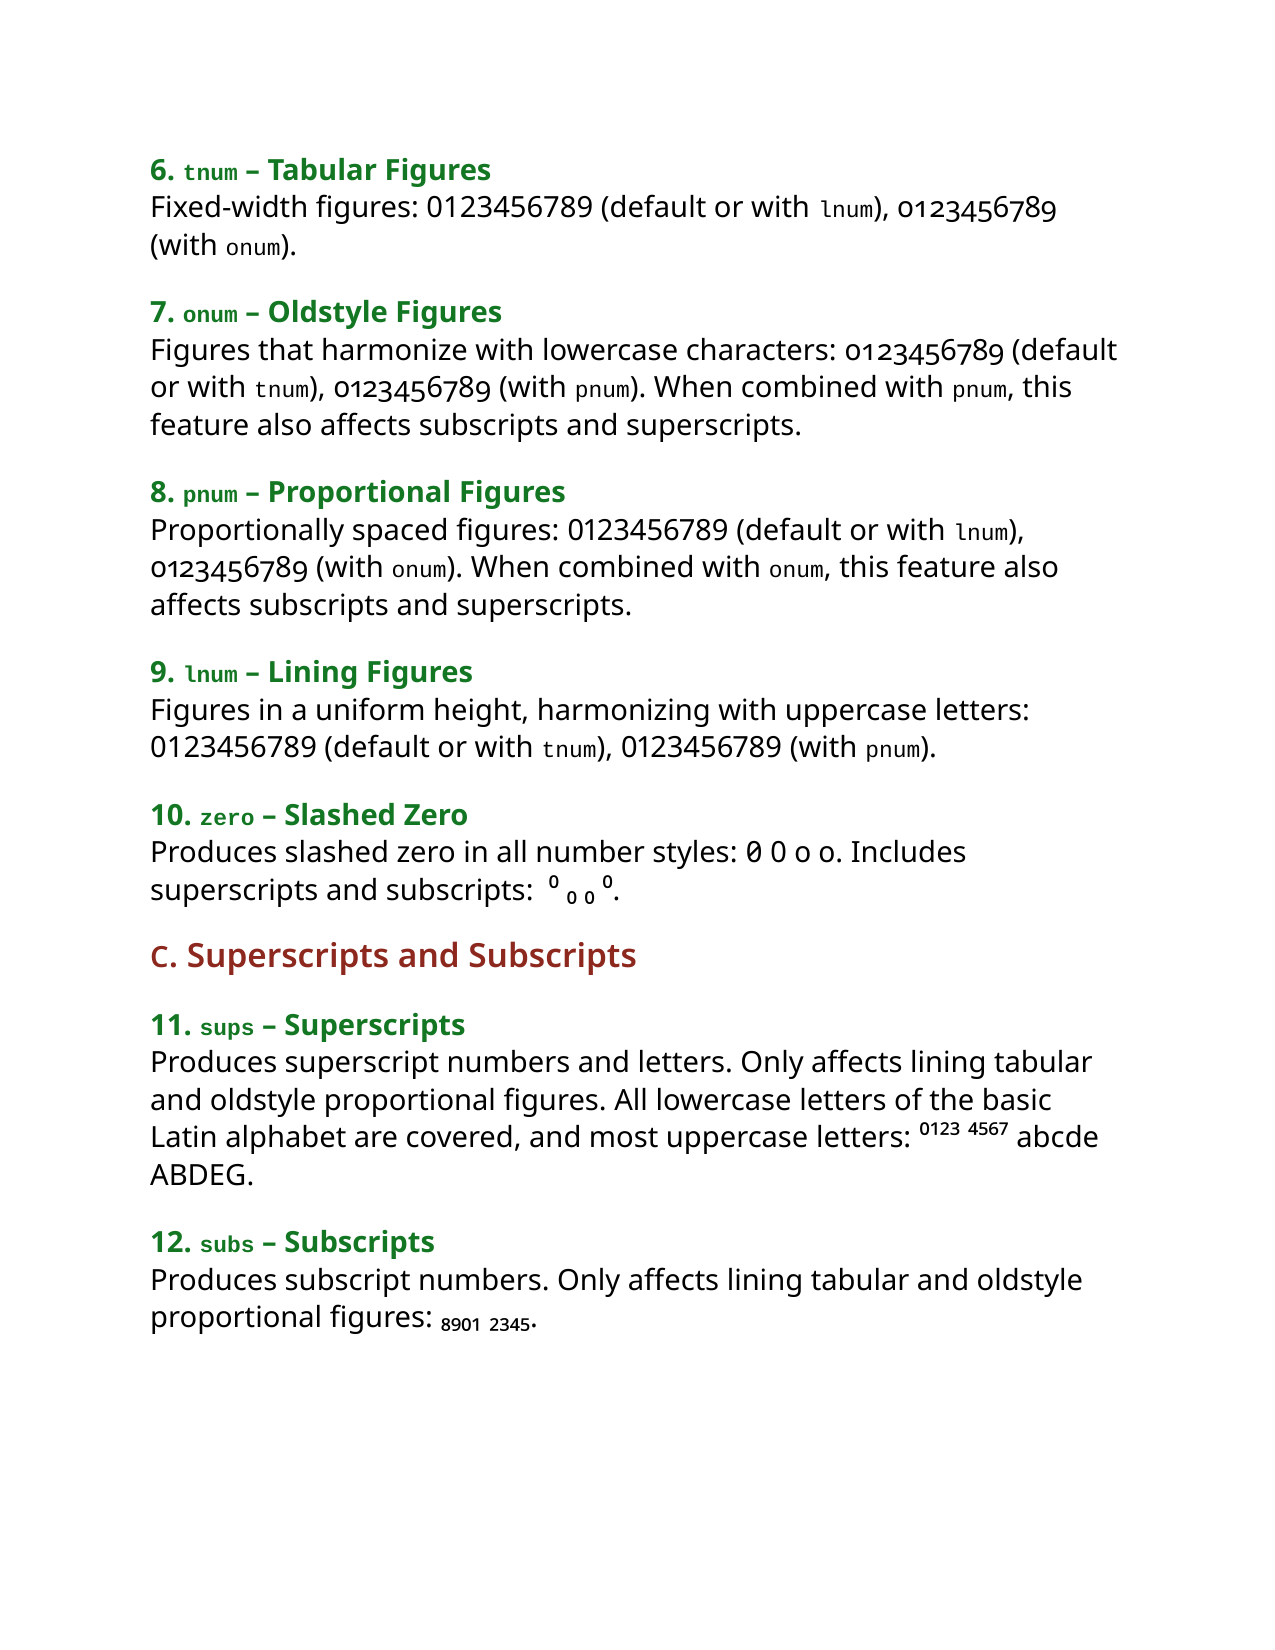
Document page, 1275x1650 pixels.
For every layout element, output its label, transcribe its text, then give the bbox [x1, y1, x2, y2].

subtitle 9. lnum – Lining Figures [150, 652, 1125, 690]
subtitle C. Superscripts and Subscripts [150, 937, 1125, 975]
subtitle 6. tnum – Tabular Figures [150, 150, 1125, 187]
text Figures in a uniform height, harmonizing with uppercase letters: 0123456789 (default or with tnum), 0123456789 (with pnum). [150, 690, 1125, 765]
subtitle 11. sups – Superscripts [150, 1005, 1125, 1042]
subtitle 12. subs – Subscripts [150, 1222, 1125, 1260]
text Produces subscript numbers. Only affects lining tabular and oldstyle proportional figures: 8901 2345. [150, 1260, 1125, 1335]
subtitle 7. onum – Oldstyle Figures [150, 292, 1125, 330]
text Fixed-width figures: 0123456789 (default or with lnum), 0123456789 (with onum). [150, 187, 1125, 262]
subtitle 10. zero – Slashed Zero [150, 795, 1125, 832]
subtitle 8. pnum – Proportional Figures [150, 472, 1125, 510]
text Proportionally spaced figures: 0123456789 (default or with lnum), 0123456789 (with onum). When combined with onum, this feature also affects subscripts and superscripts. [150, 510, 1125, 622]
text Produces superscript numbers and letters. Only affects lining tabular and oldstyle proportional figures. All lowercase letters of the basic Latin alphabet are covered, and most uppercase letters: 0123 4567 abcde ABDEG. [150, 1042, 1125, 1192]
text Figures that harmonize with lowercase characters: 0123456789 (default or with tnum), 0123456789 (with pnum). When combined with pnum, this feature also affects subscripts and superscripts. [150, 330, 1125, 442]
text Produces slashed zero in all number styles: 0 0 0 0. Includes superscripts and subscripts: 0 0 0 0. [150, 832, 1125, 907]
